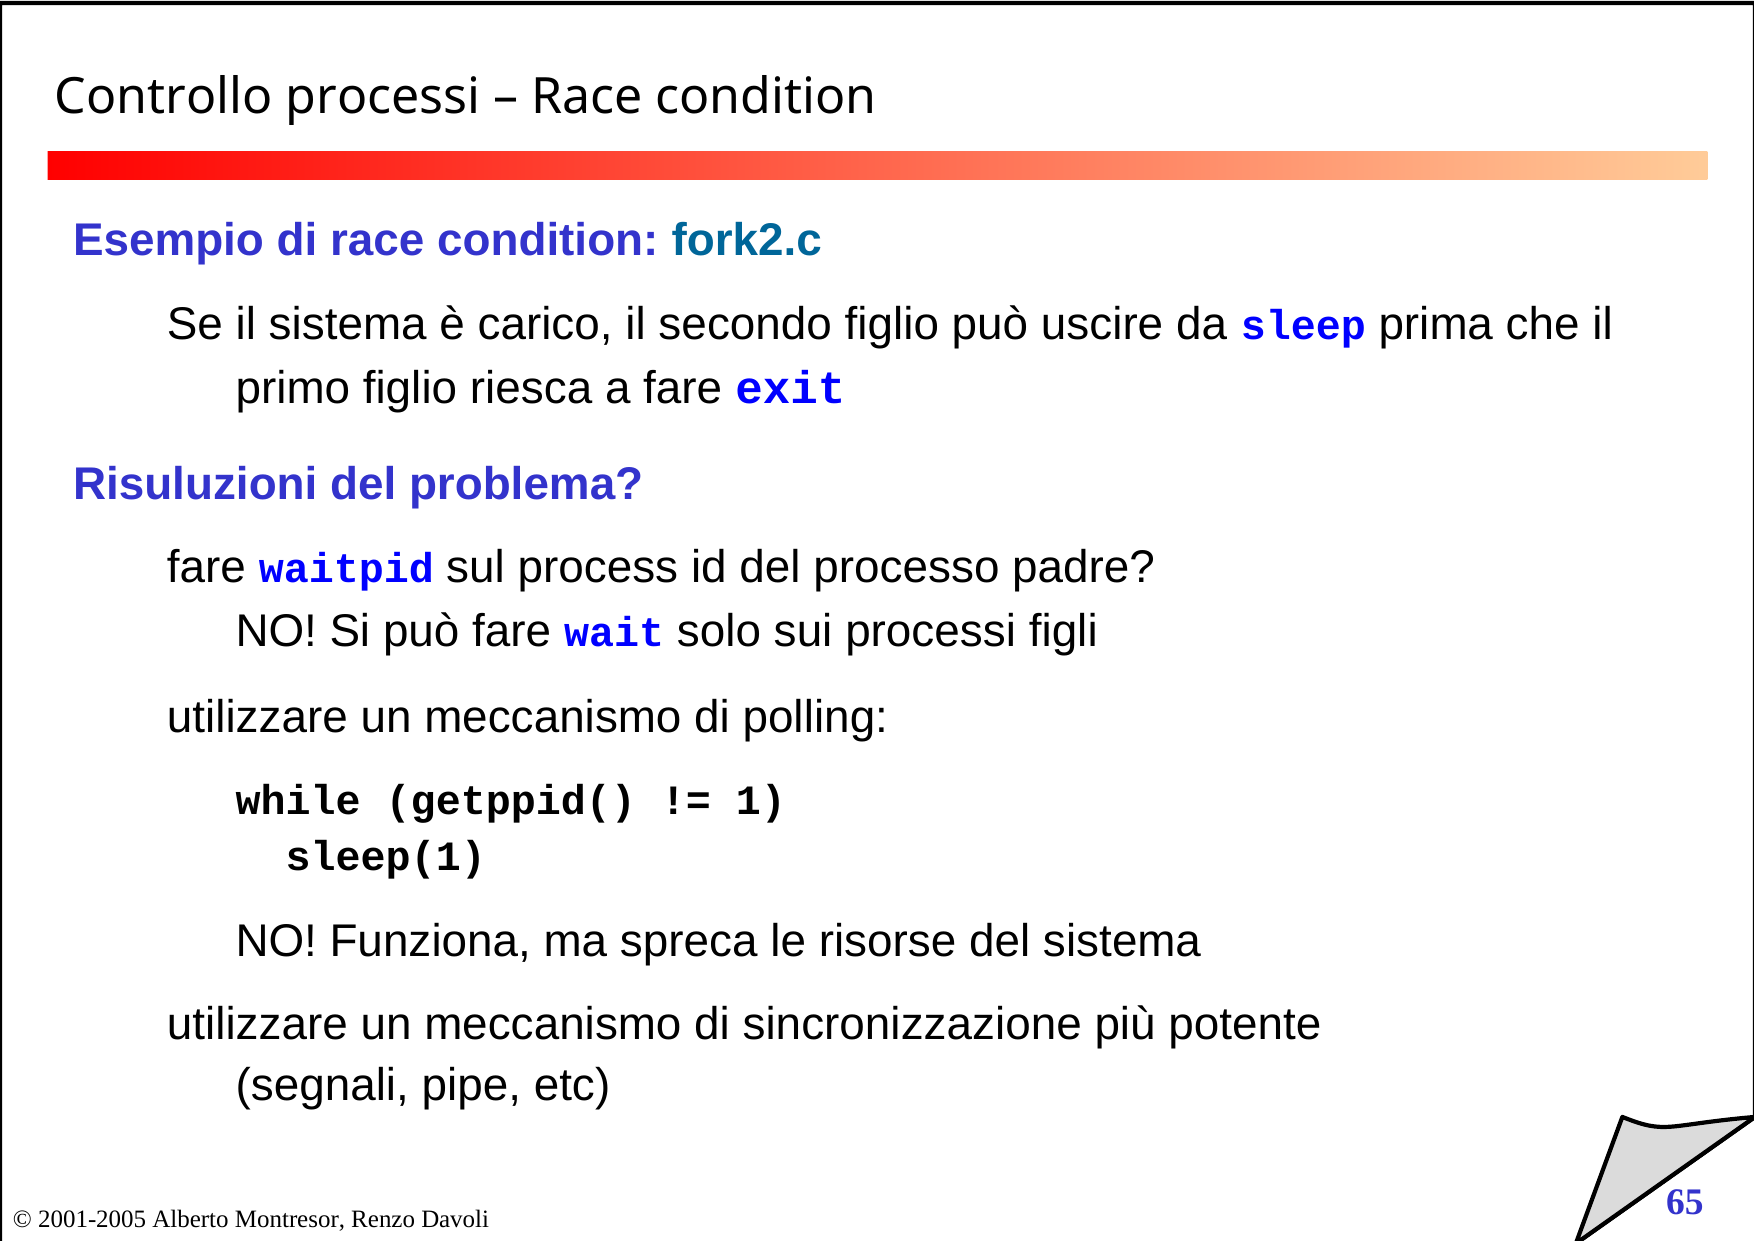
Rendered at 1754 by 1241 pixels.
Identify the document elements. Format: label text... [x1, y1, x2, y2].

list Esempio di race condition: fork2.c Se il sistema è carico, il secondo figlio può uscire da sleep prima che il primo figlio riesca a fare exit Risuluzioni del problema? fare waitpid sul process id del processo padre? NO! Si può fare wait solo sui processi figli utilizzare un meccanismo di polling: while (getppid() != 1) sleep(1) NO! Funziona, ma spreca le risorse del sistema utilizzare un meccanismo di sincronizzazione più potente (segnali, pipe, etc) [58, 206, 1696, 1205]
title Controllo processi – Race condition [40, 49, 1714, 144]
